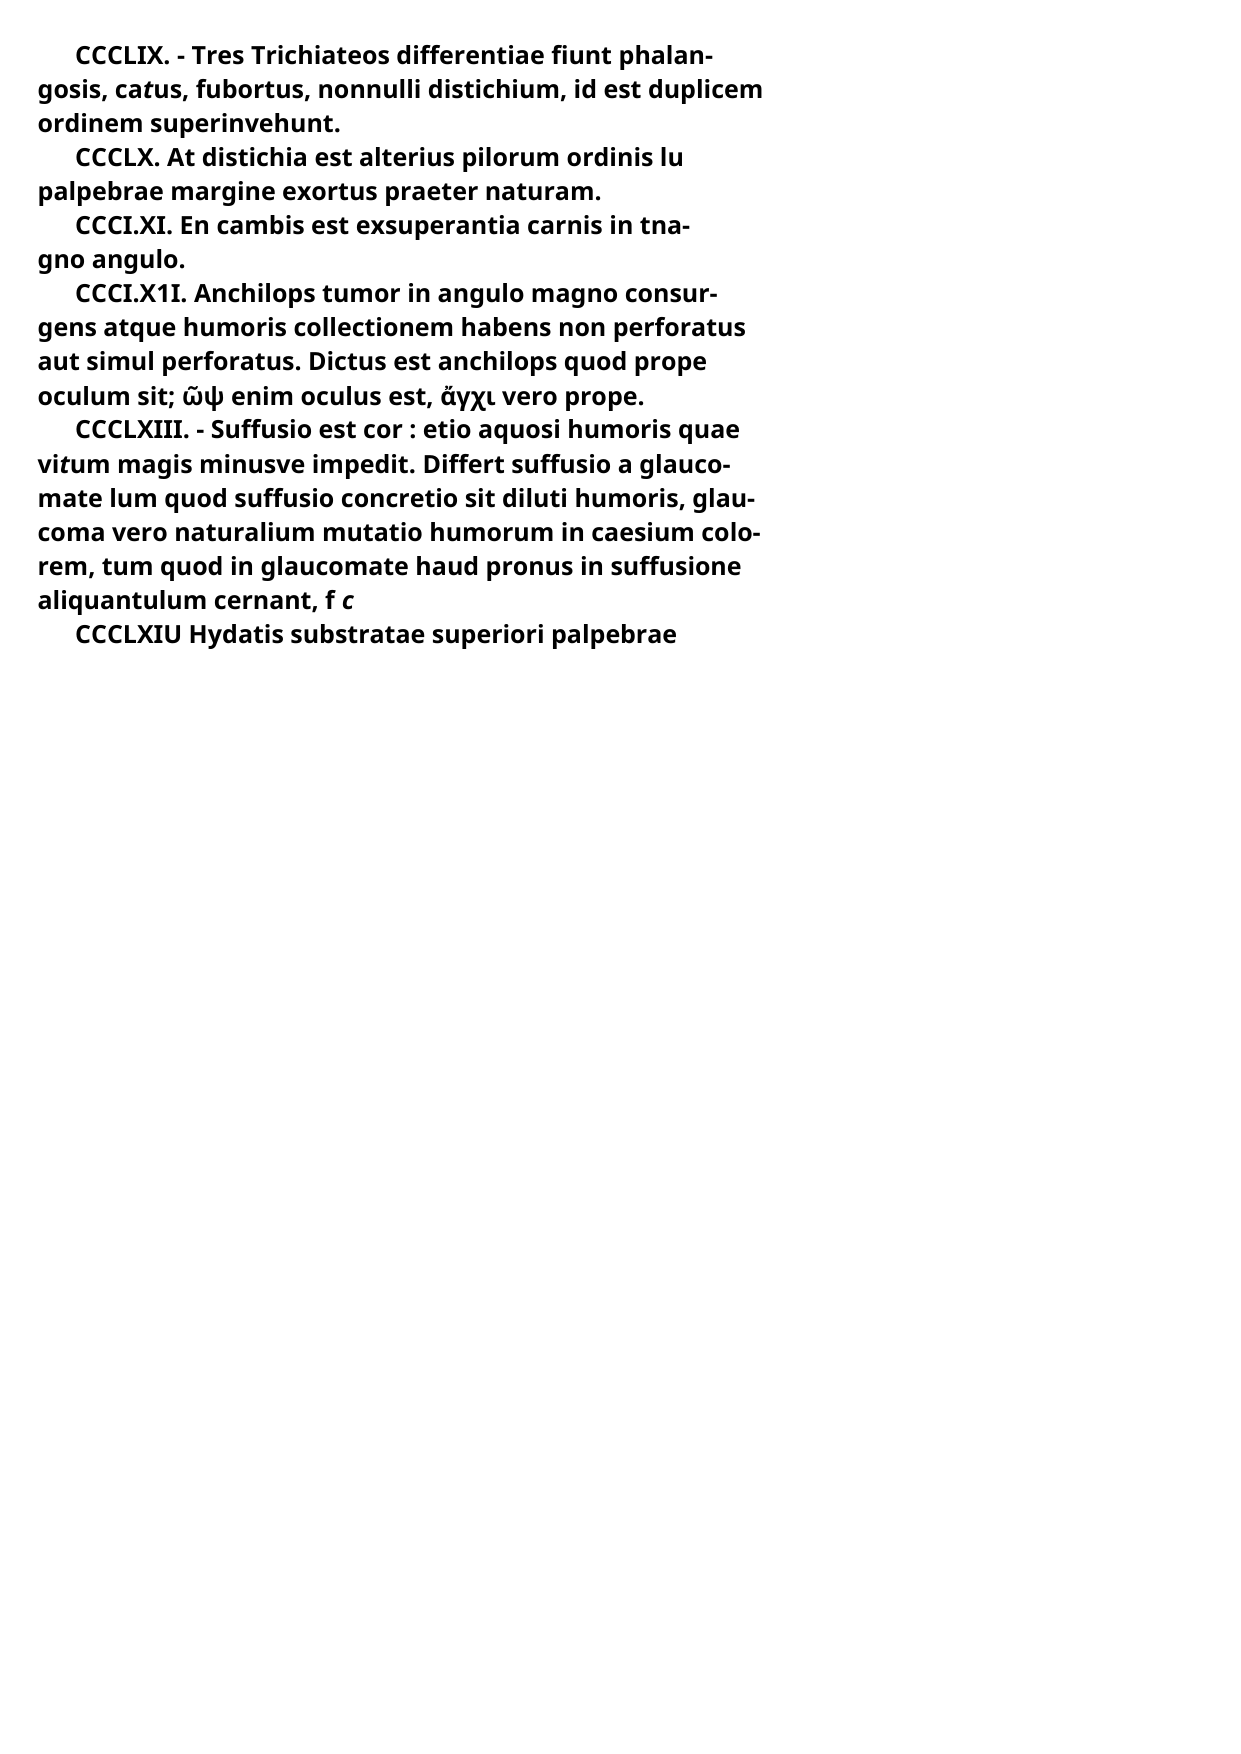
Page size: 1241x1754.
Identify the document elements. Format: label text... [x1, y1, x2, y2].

text CCCLIX. - Tres Trichiateos differentiae fiunt phalan- gosis, catus, fubortus, nonnulli distichium, id est duplicem ordinem superinvehunt. [37, 37, 1203, 140]
text CCCLXIU Hydatis substratae superiori palpebrae [37, 617, 1203, 651]
text CCCLXIII. - Suffusio est cor : etio aquosi humoris quae vitum magis minusve impedit. Differt suffusio a glauco- mate lum quod suffusio concretio sit diluti humoris, glau- coma vero naturalium mutatio humorum in caesium colo- rem, tum quod in glaucomate haud pronus in suffusione aliquantulum cernant, f c [37, 412, 1203, 617]
text CCCI.X1I. Anchilops tumor in angulo magno consur- gens atque humoris collectionem habens non perforatus aut simul perforatus. Dictus est anchilops quod prope oculum sit; ῶψ enim oculus est, ἄγχι vero prope. [37, 276, 1203, 412]
text CCCLX. At distichia est alterius pilorum ordinis lu palpebrae margine exortus praeter naturam. [37, 140, 1203, 208]
text CCCI.XI. En cambis est exsuperantia carnis in tna- gno angulo. [37, 208, 1203, 276]
